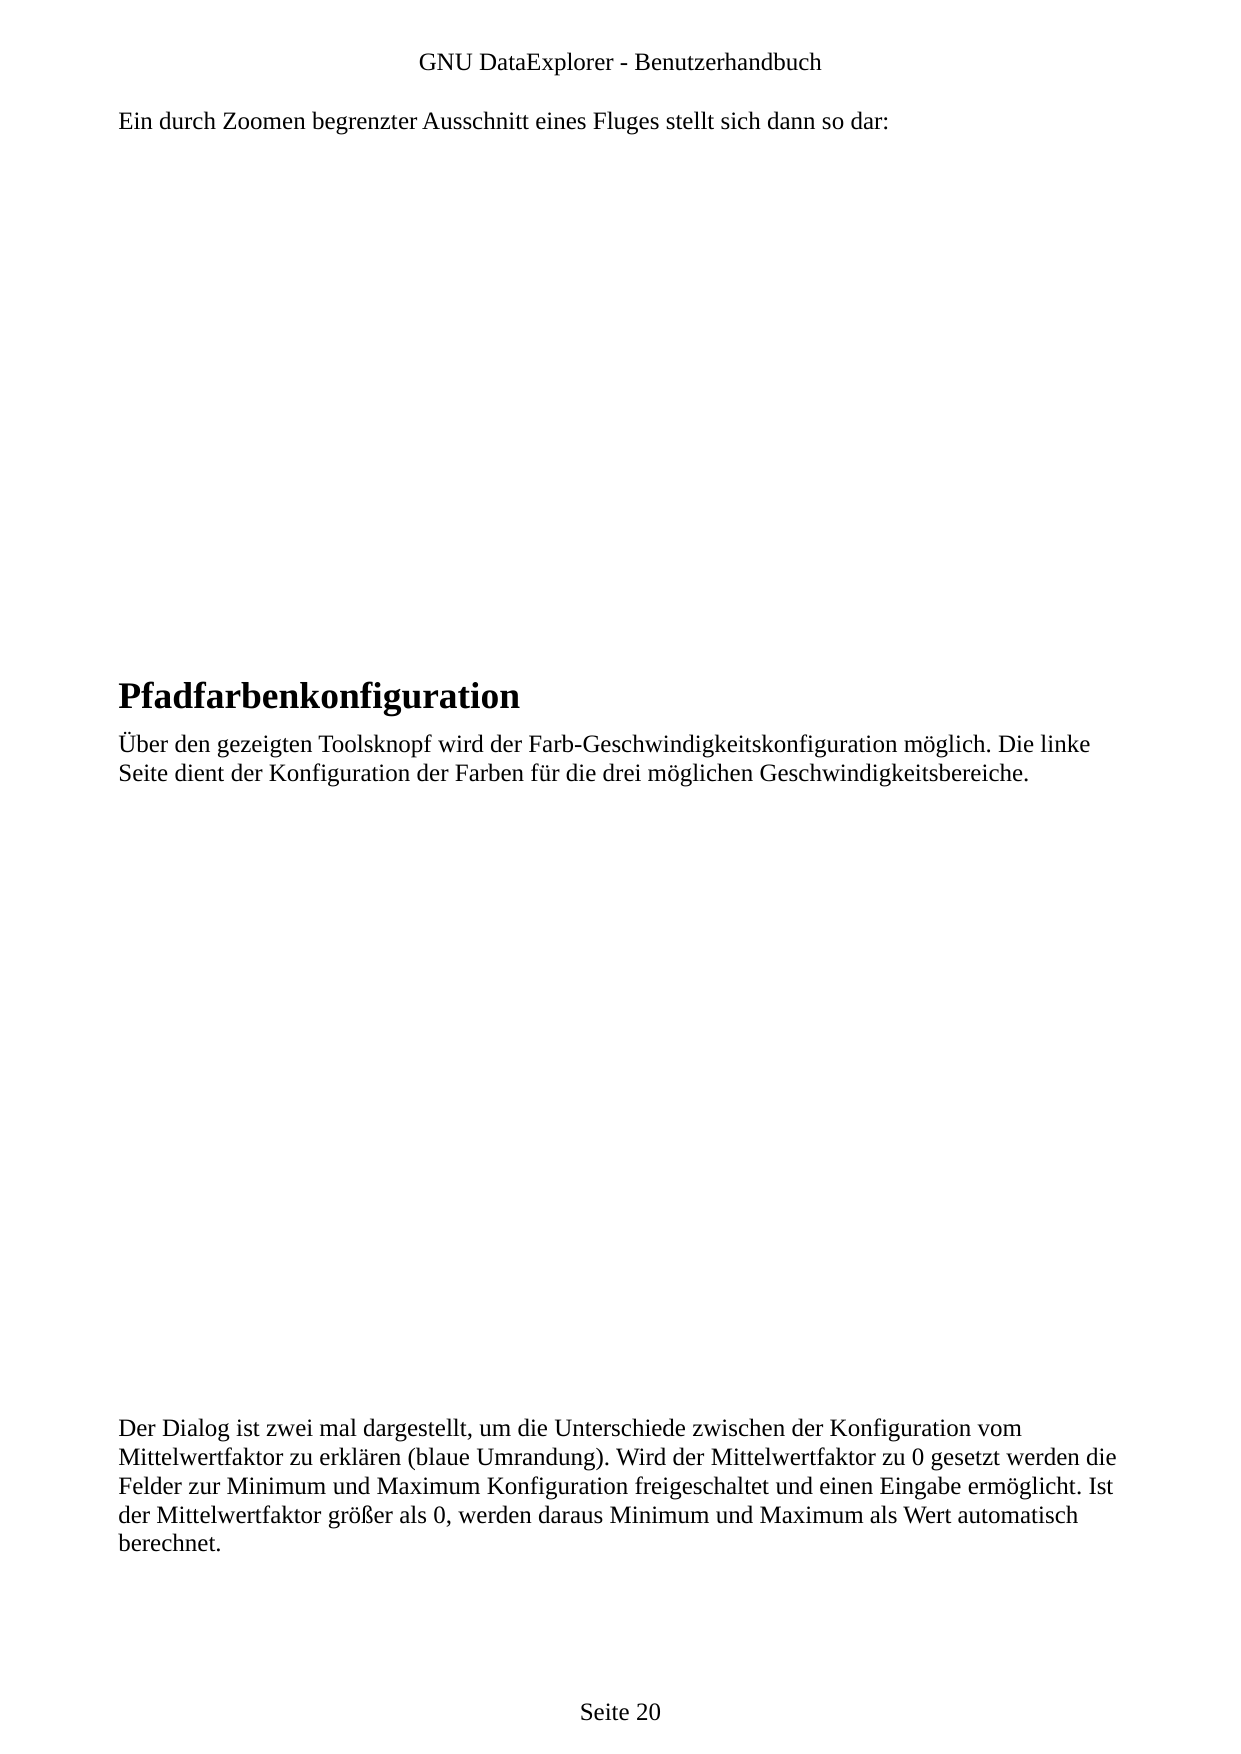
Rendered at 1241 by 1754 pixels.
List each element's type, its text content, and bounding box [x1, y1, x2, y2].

text Ein durch Zoomen begrenzter Ausschnitt eines Fluges stellt sich dann so dar: [118, 106, 1122, 135]
text Über den gezeigten Toolsknopf wird der Farb-Geschwindigkeitskonfiguration möglich. Die linke Seite dient der Konfiguration der Farben für die drei möglichen Geschwindigkeitsbereiche. [118, 729, 1122, 787]
text Der Dialog ist zwei mal dargestellt, um die Unterschiede zwischen der Konfiguration vom Mittelwertfaktor zu erklären (blaue Umrandung). Wird der Mittelwertfaktor zu 0 gesetzt werden die Felder zur Minimum und Maximum Konfiguration freigeschaltet und einen Eingabe ermöglicht. Ist der Mittelwertfaktor größer als 0, werden daraus Minimum und Maximum als Wert automatisch berechnet. [118, 1413, 1122, 1557]
subtitle Pfadfarbenkonfiguration [118, 673, 1122, 717]
